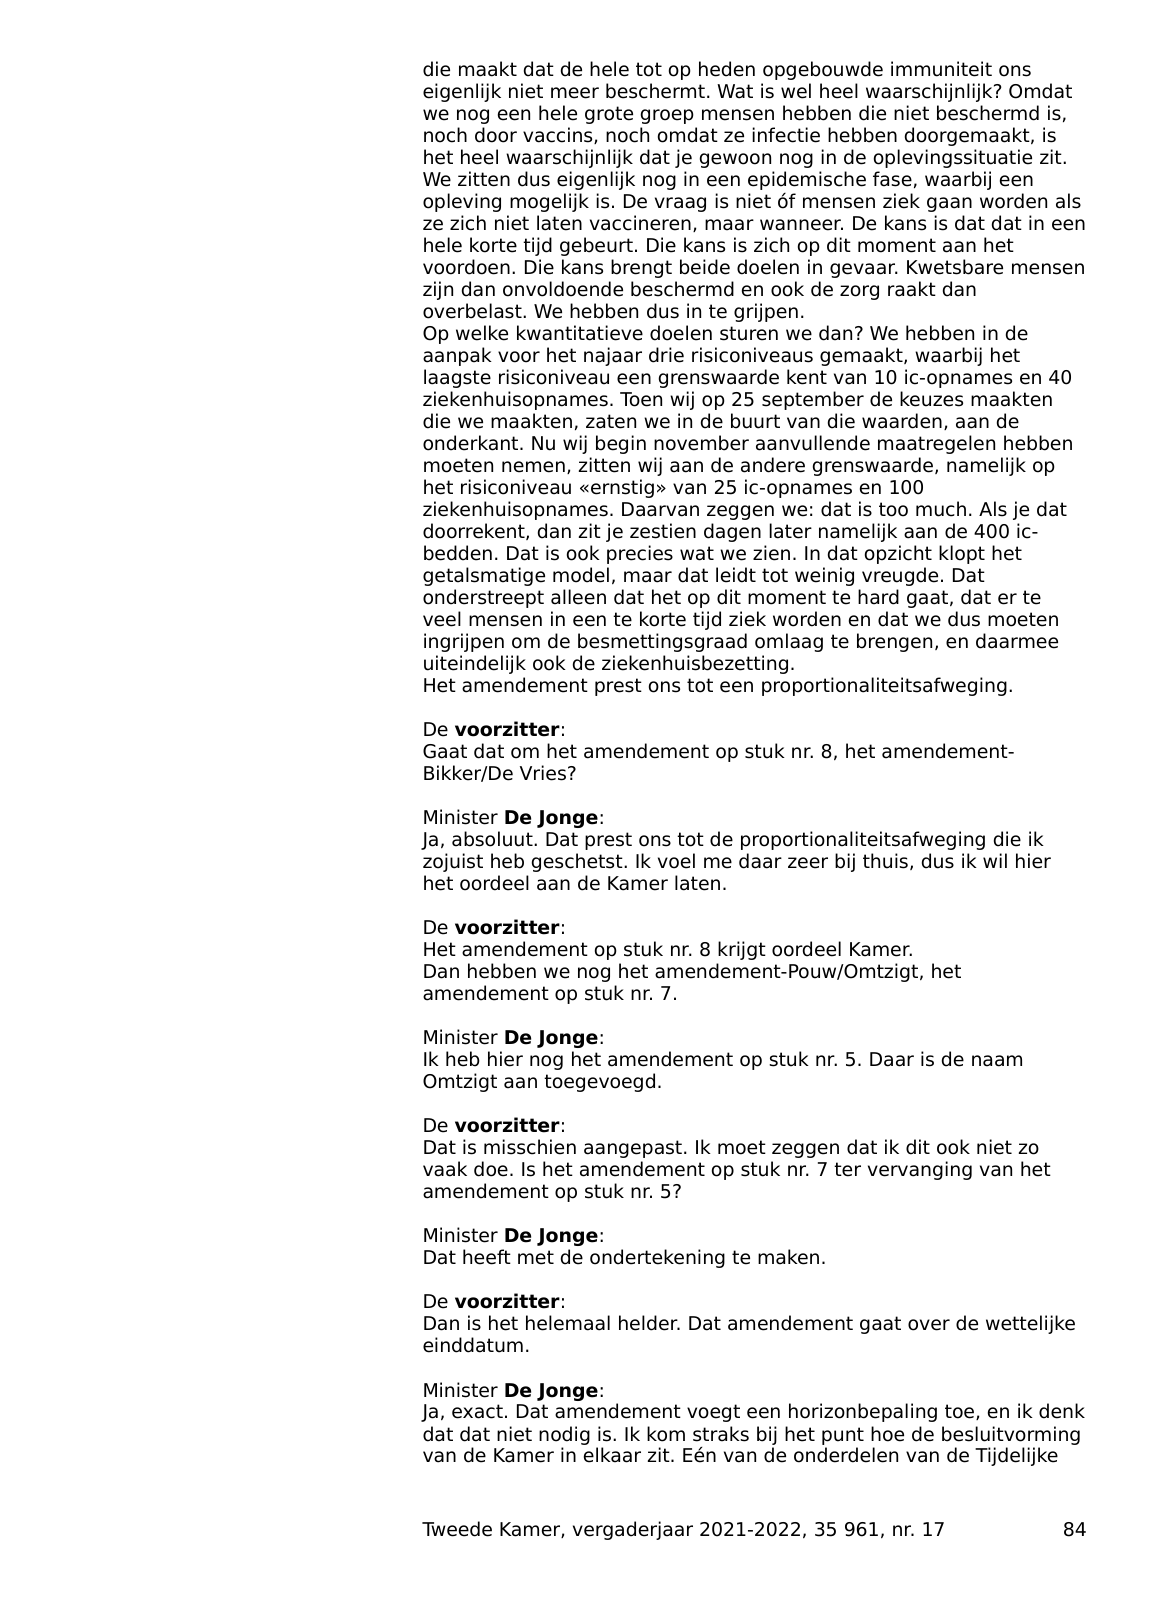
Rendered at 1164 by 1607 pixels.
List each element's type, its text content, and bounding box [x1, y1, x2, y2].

text Ja, exact. Dat amendement voegt een horizonbepaling toe, en ik denk dat dat niet nodig is. Ik kom straks bij het punt hoe de besluitvorming van de Kamer in elkaar zit. Eén van de onderdelen van de Tijdelijke [422, 1401, 1087, 1467]
text Op welke kwantitatieve doelen sturen we dan? We hebben in de aanpak voor het najaar drie risiconiveaus gemaakt, waarbij het laagste risiconiveau een grenswaarde kent van 10 ic-opnames en 40 ziekenhuisopnames. Toen wij op 25 september de keuzes maakten die we maakten, zaten we in de buurt van die waarden, aan de onderkant. Nu wij begin november aanvullende maatregelen hebben moeten nemen, zitten wij aan de andere grenswaarde, namelijk op het risiconiveau «ernstig» van 25 ic-opnames en 100 ziekenhuisopnames. Daarvan zeggen we: dat is too much. Als je dat doorrekent, dan zit je zestien dagen later namelijk aan de 400 ic-bedden. Dat is ook precies wat we zien. In dat opzicht klopt het getalsmatige model, maar dat leidt tot weinig vreugde. Dat onderstreept alleen dat het op dit moment te hard gaat, dat er te veel mensen in een te korte tijd ziek worden en dat we dus moeten ingrijpen om de besmettingsgraad omlaag te brengen, en daarmee uiteindelijk ook de ziekenhuisbezetting. [422, 323, 1087, 674]
text Minister De Jonge: [422, 1027, 1087, 1049]
text Het amendement op stuk nr. 8 krijgt oordeel Kamer. [422, 939, 1087, 961]
text De voorzitter: [422, 719, 1087, 741]
text Minister De Jonge: [422, 1379, 1087, 1401]
text Dat is misschien aangepast. Ik moet zeggen dat ik dit ook niet zo vaak doe. Is het amendement op stuk nr. 7 ter vervanging van het amendement op stuk nr. 5? [422, 1137, 1087, 1203]
text Minister De Jonge: [422, 807, 1087, 829]
text Minister De Jonge: [422, 1225, 1087, 1247]
text Dan hebben we nog het amendement-Pouw/Omtzigt, het amendement op stuk nr. 7. [422, 961, 1087, 1005]
text Dan is het helemaal helder. Dat amendement gaat over de wettelijke einddatum. [422, 1313, 1087, 1357]
text Gaat dat om het amendement op stuk nr. 8, het amendement-Bikker/De Vries? [422, 741, 1087, 784]
text Ja, absoluut. Dat prest ons tot de proportionaliteitsafweging die ik zojuist heb geschetst. Ik voel me daar zeer bij thuis, dus ik wil hier het oordeel aan de Kamer laten. [422, 829, 1087, 895]
text De voorzitter: [422, 917, 1087, 939]
text De voorzitter: [422, 1291, 1087, 1313]
text Ik heb hier nog het amendement op stuk nr. 5. Daar is de naam Omtzigt aan toegevoegd. [422, 1049, 1087, 1093]
text Dat heeft met de ondertekening te maken. [422, 1247, 1087, 1269]
text die maakt dat de hele tot op heden opgebouwde immuniteit ons eigenlijk niet meer beschermt. Wat is wel heel waarschijnlijk? Omdat we nog een hele grote groep mensen hebben die niet beschermd is, noch door vaccins, noch omdat ze infectie hebben doorgemaakt, is het heel waarschijnlijk dat je gewoon nog in de oplevingssituatie zit. We zitten dus eigenlijk nog in een epidemische fase, waarbij een opleving mogelijk is. De vraag is niet óf mensen ziek gaan worden als ze zich niet laten vaccineren, maar wanneer. De kans is dat dat in een hele korte tijd gebeurt. Die kans is zich op dit moment aan het voordoen. Die kans brengt beide doelen in gevaar. Kwetsbare mensen zijn dan onvoldoende beschermd en ook de zorg raakt dan overbelast. We hebben dus in te grijpen. [422, 59, 1087, 323]
text Het amendement prest ons tot een proportionaliteitsafweging. [422, 674, 1087, 696]
text De voorzitter: [422, 1115, 1087, 1137]
